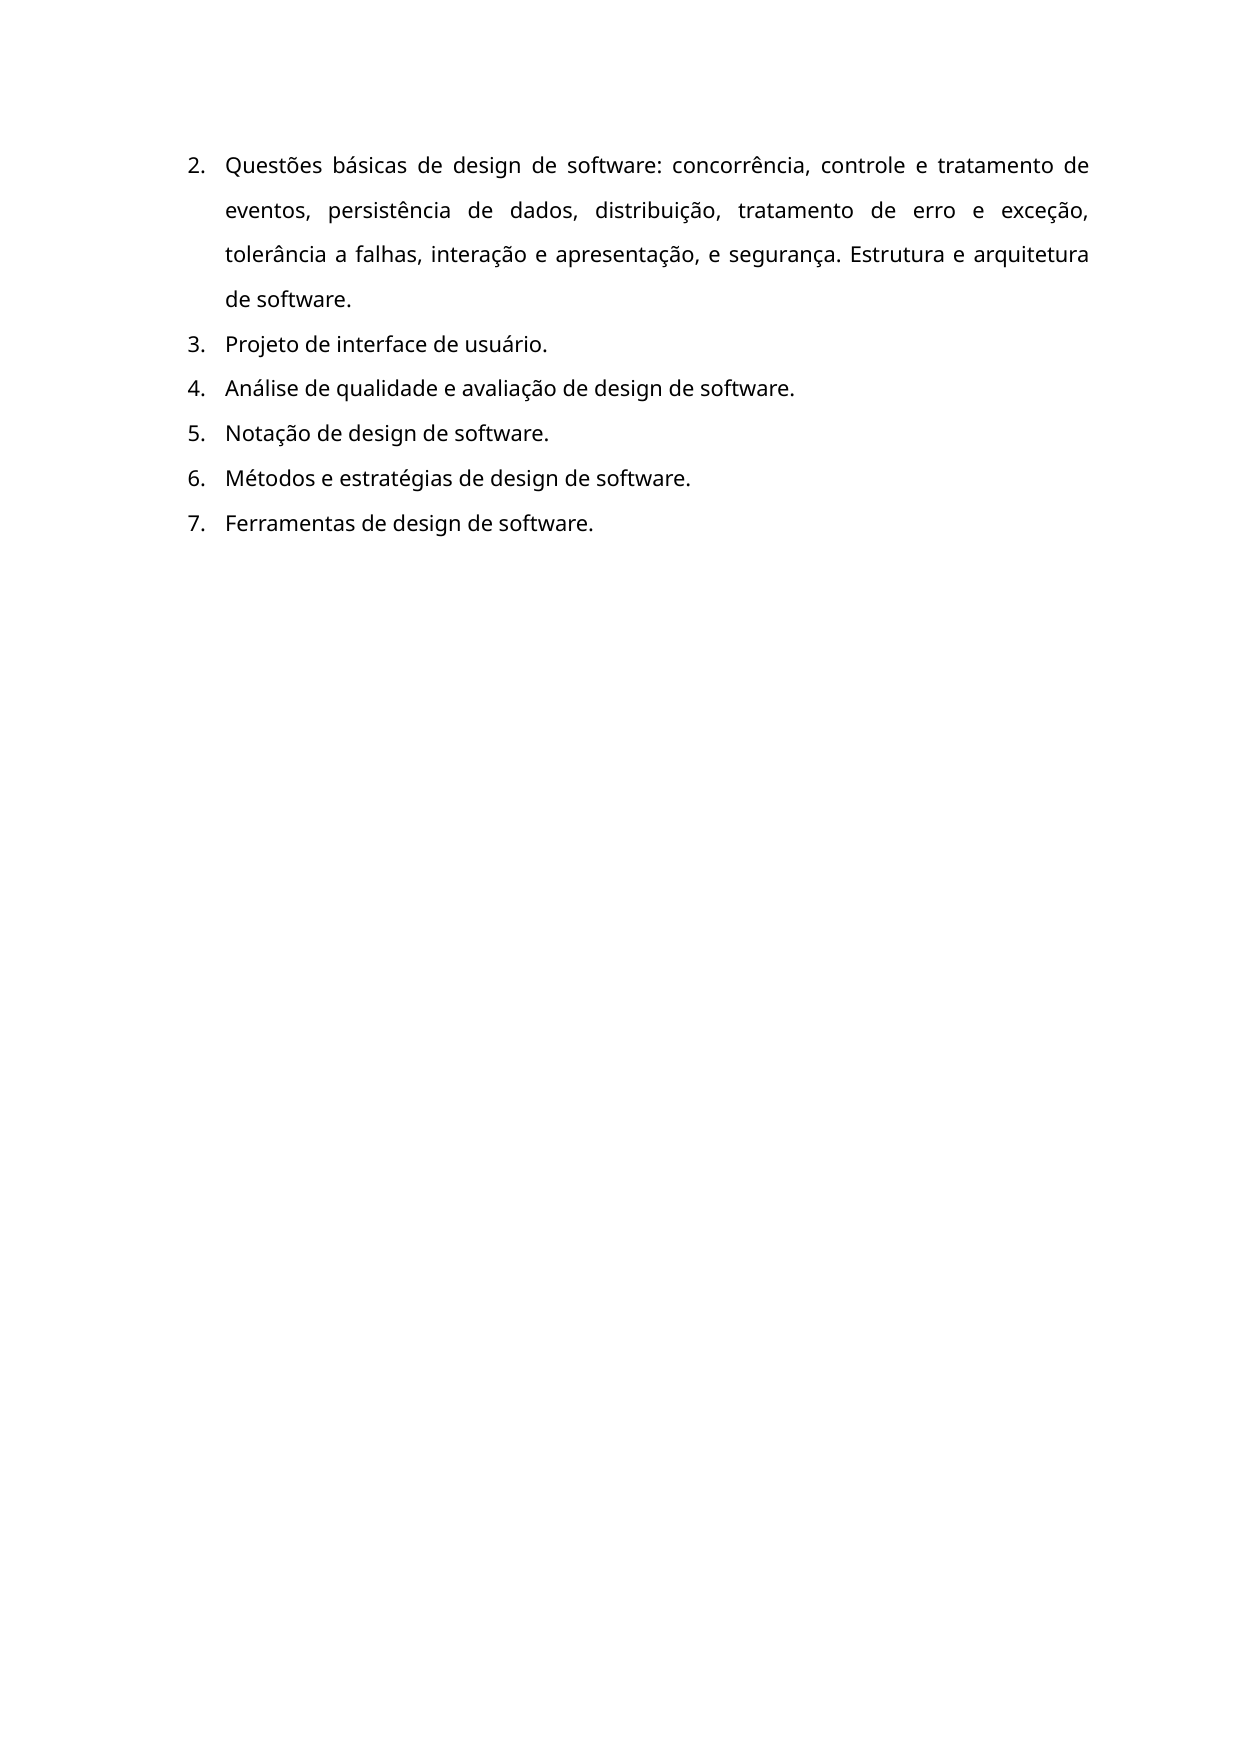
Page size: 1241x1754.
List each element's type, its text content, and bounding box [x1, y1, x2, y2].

list Notação de design de software. [187, 418, 1090, 448]
list Análise de qualidade e avaliação de design de software. [187, 373, 1090, 403]
list Projeto de interface de usuário. [187, 329, 1090, 358]
list Métodos e estratégias de design de software. [187, 463, 1090, 493]
list Ferramentas de design de software. [187, 507, 1090, 537]
list Questões básicas de design de software: concorrência, controle e tratamento de eventos, persistência de dados, distribuição, tratamento de erro e exceção, tolerância a falhas, interação e apresentação, e segurança. Estrutura e arquitetura de software. [187, 150, 1090, 314]
